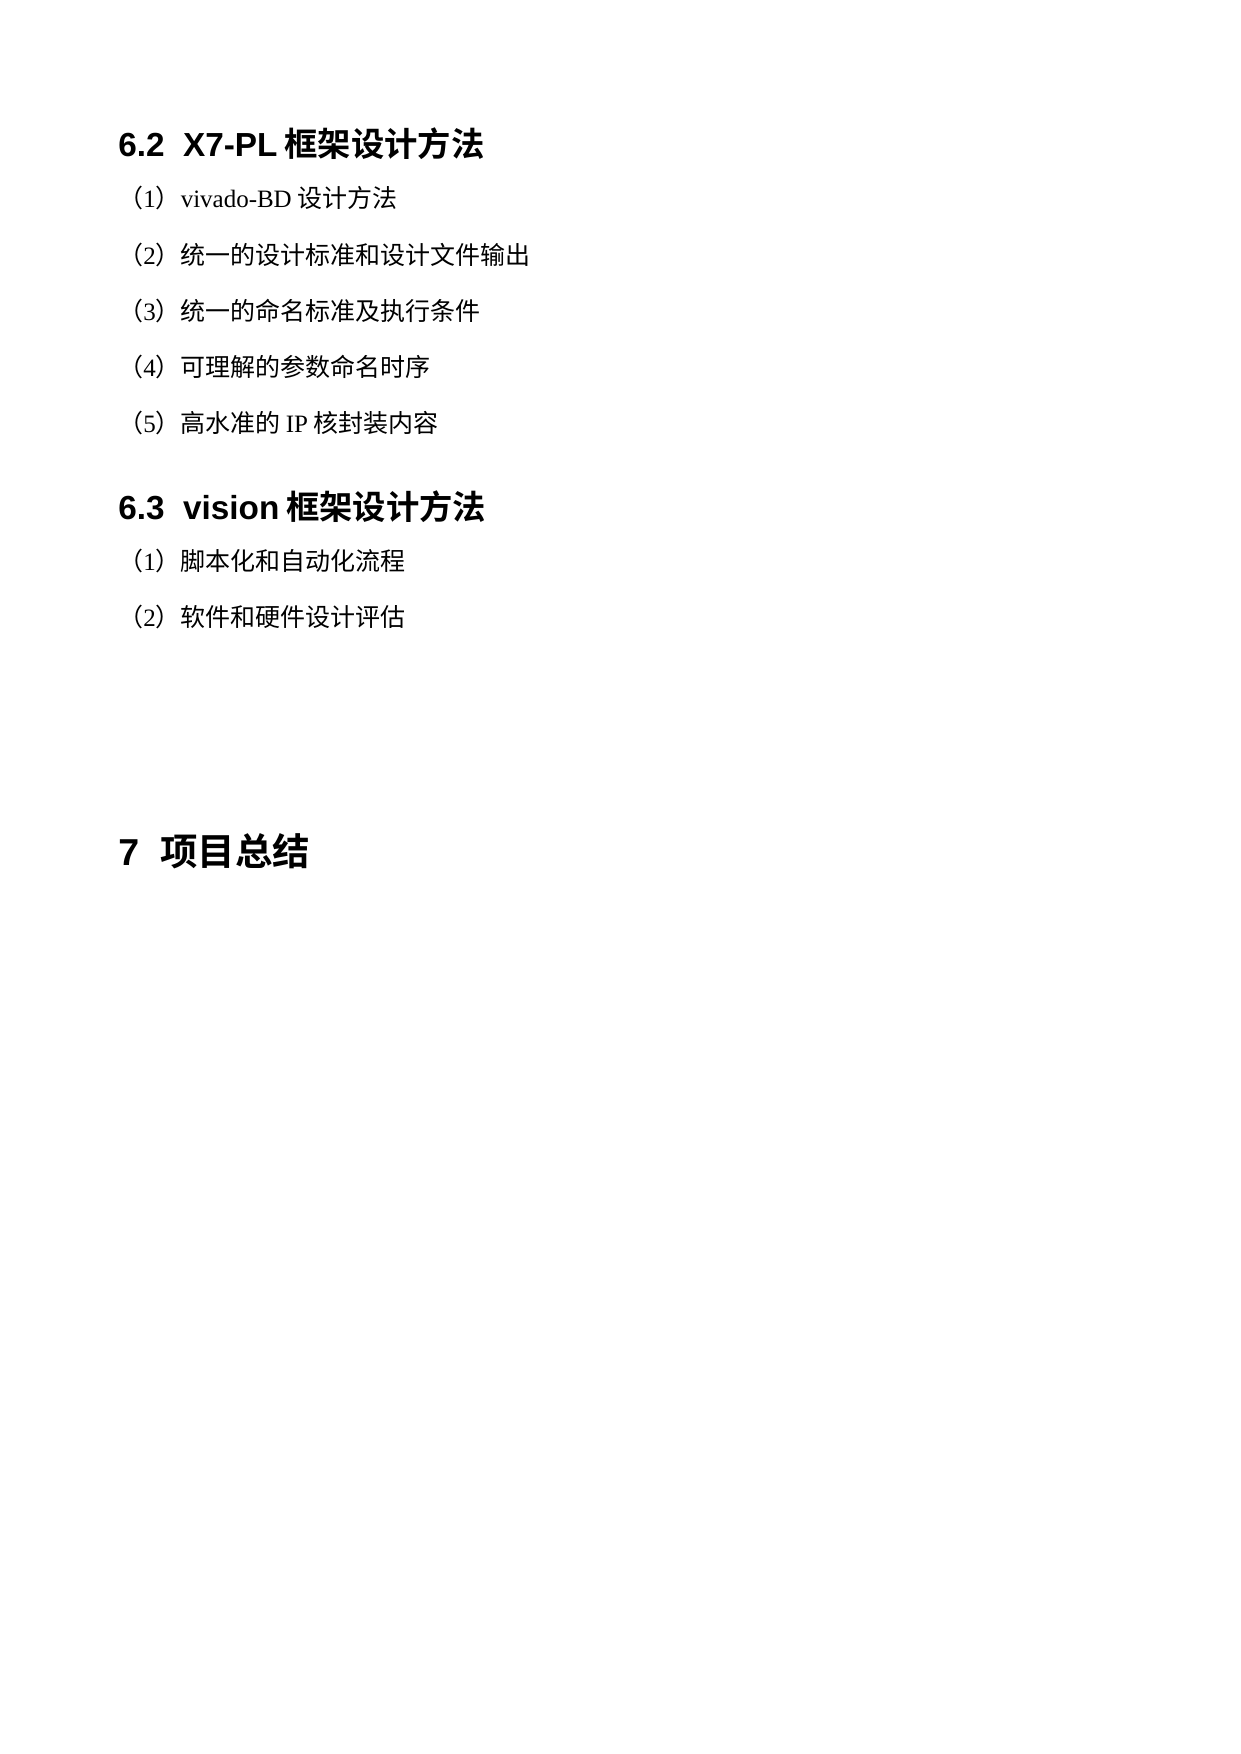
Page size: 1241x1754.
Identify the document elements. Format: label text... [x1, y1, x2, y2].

subtitle 6.3 vision框架设计方法 [118, 481, 1122, 529]
subtitle 6.2 X7-PL框架设计方法 [118, 118, 1122, 166]
subtitle 7 项目总结 [118, 822, 1122, 876]
text （5）高水准的IP核封装内容 [118, 404, 1122, 440]
text （2）软件和硬件设计评估 [118, 598, 1122, 634]
text （1）vivado-BD设计方法 [118, 179, 1122, 215]
text （1）脚本化和自动化流程 [118, 542, 1122, 578]
text （3）统一的命名标准及执行条件 [118, 291, 1122, 328]
text （2）统一的设计标准和设计文件输出 [118, 235, 1122, 271]
text （4）可理解的参数命名时序 [118, 348, 1122, 384]
